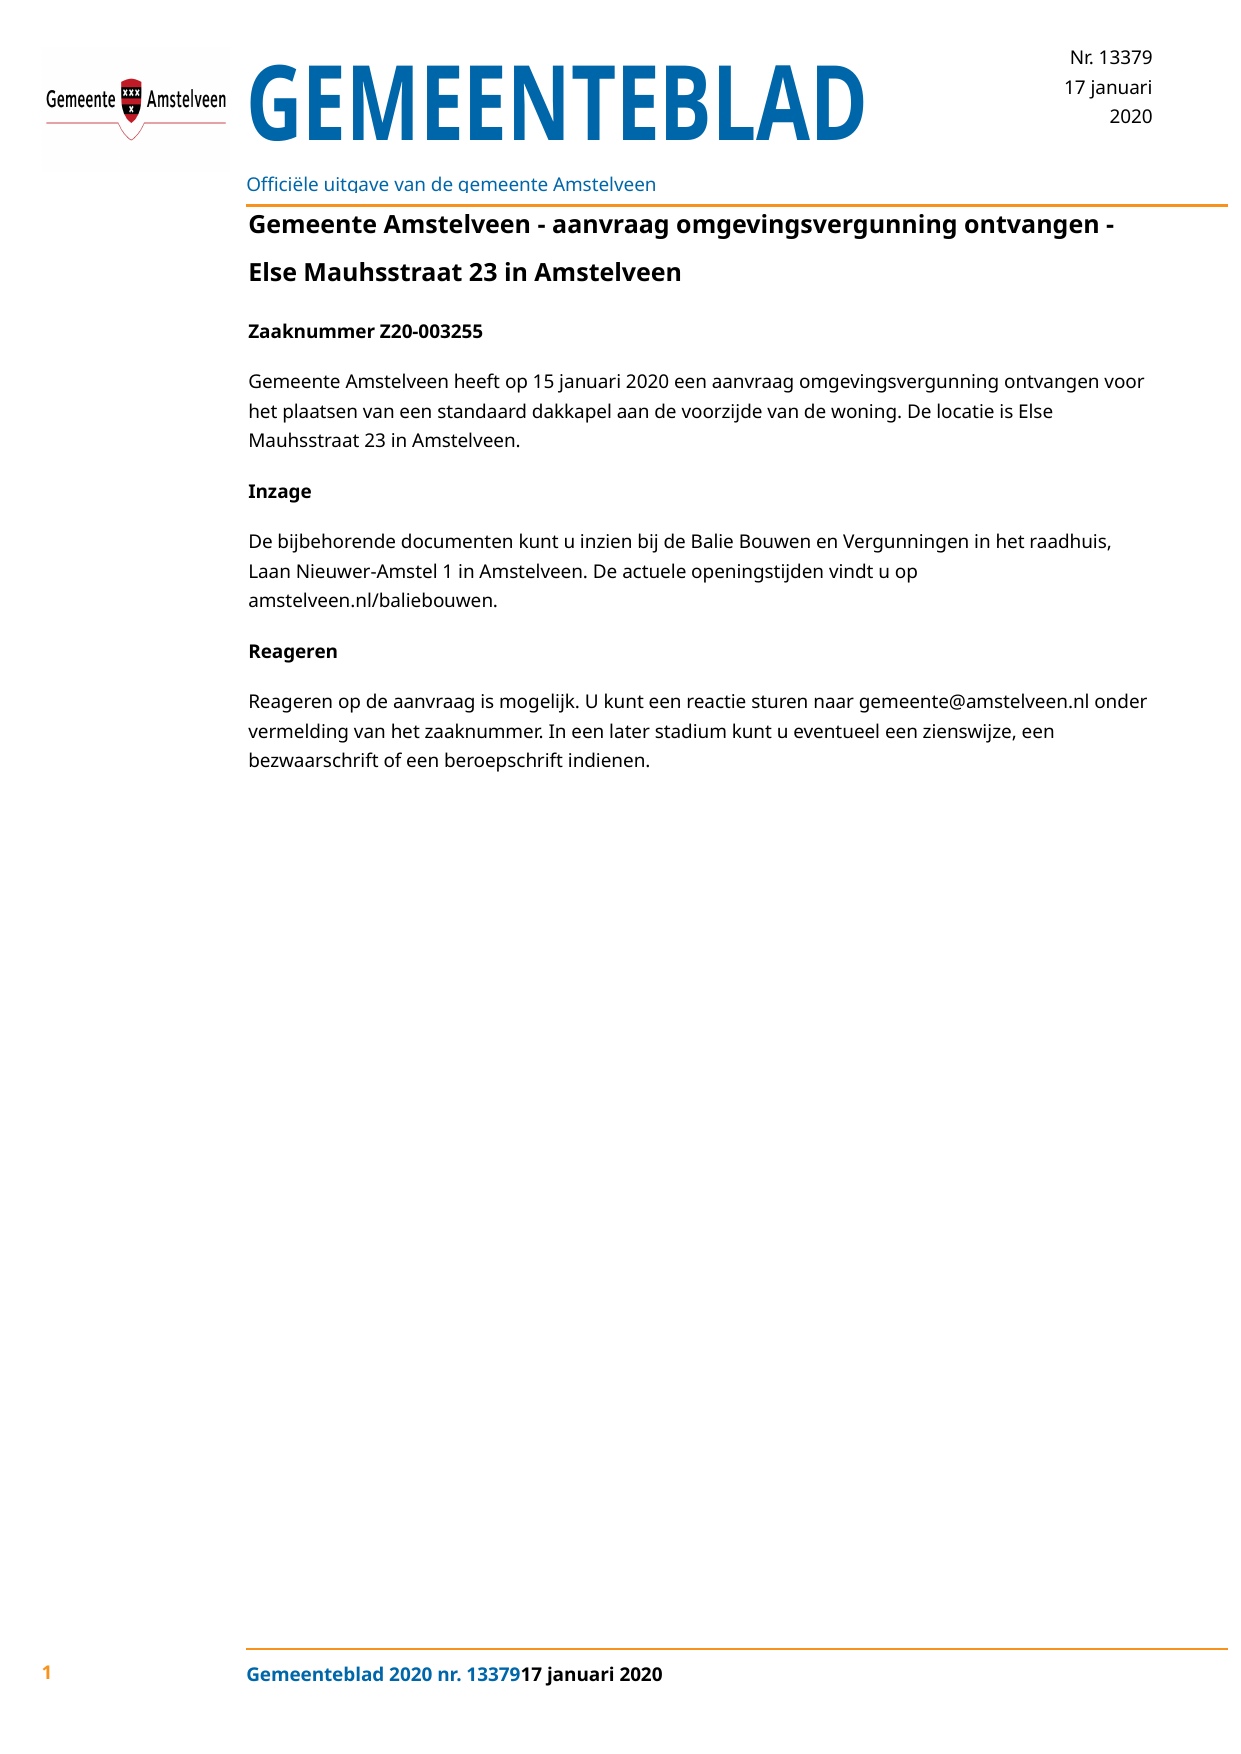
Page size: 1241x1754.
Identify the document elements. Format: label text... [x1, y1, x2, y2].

text Zaaknummer Z20-003255 [248, 318, 1152, 344]
text Gemeente Amstelveen heeft op 15 januari 2020 een aanvraag omgevingsvergunning ontvangen voor het plaatsen van een standaard dakkapel aan de voorzijde van de woning. De locatie is Else Mauhsstraat 23 in Amstelveen. [248, 368, 1152, 453]
text Reageren op de aanvraag is mogelijk. U kunt een reactie sturen naar gemeente@amstelveen.nl onder vermelding van het zaaknummer. In een later stadium kunt u eventueel een zienswijze, een bezwaarschrift of een beroepschrift indienen. [248, 688, 1152, 773]
text De bijbehorende documenten kunt u inzien bij de Balie Bouwen en Vergunningen in het raadhuis, Laan Nieuwer-Amstel 1 in Amstelveen. De actuele openingstijden vindt u op amstelveen.nl/baliebouwen. [248, 528, 1152, 613]
text Gemeente Amstelveen - aanvraag omgevingsvergunning ontvangen - Else Mauhsstraat 23 in Amstelveen [248, 207, 1152, 288]
text Inzage [248, 478, 1152, 504]
text Reageren [248, 638, 1152, 664]
picture [41, 47, 231, 172]
